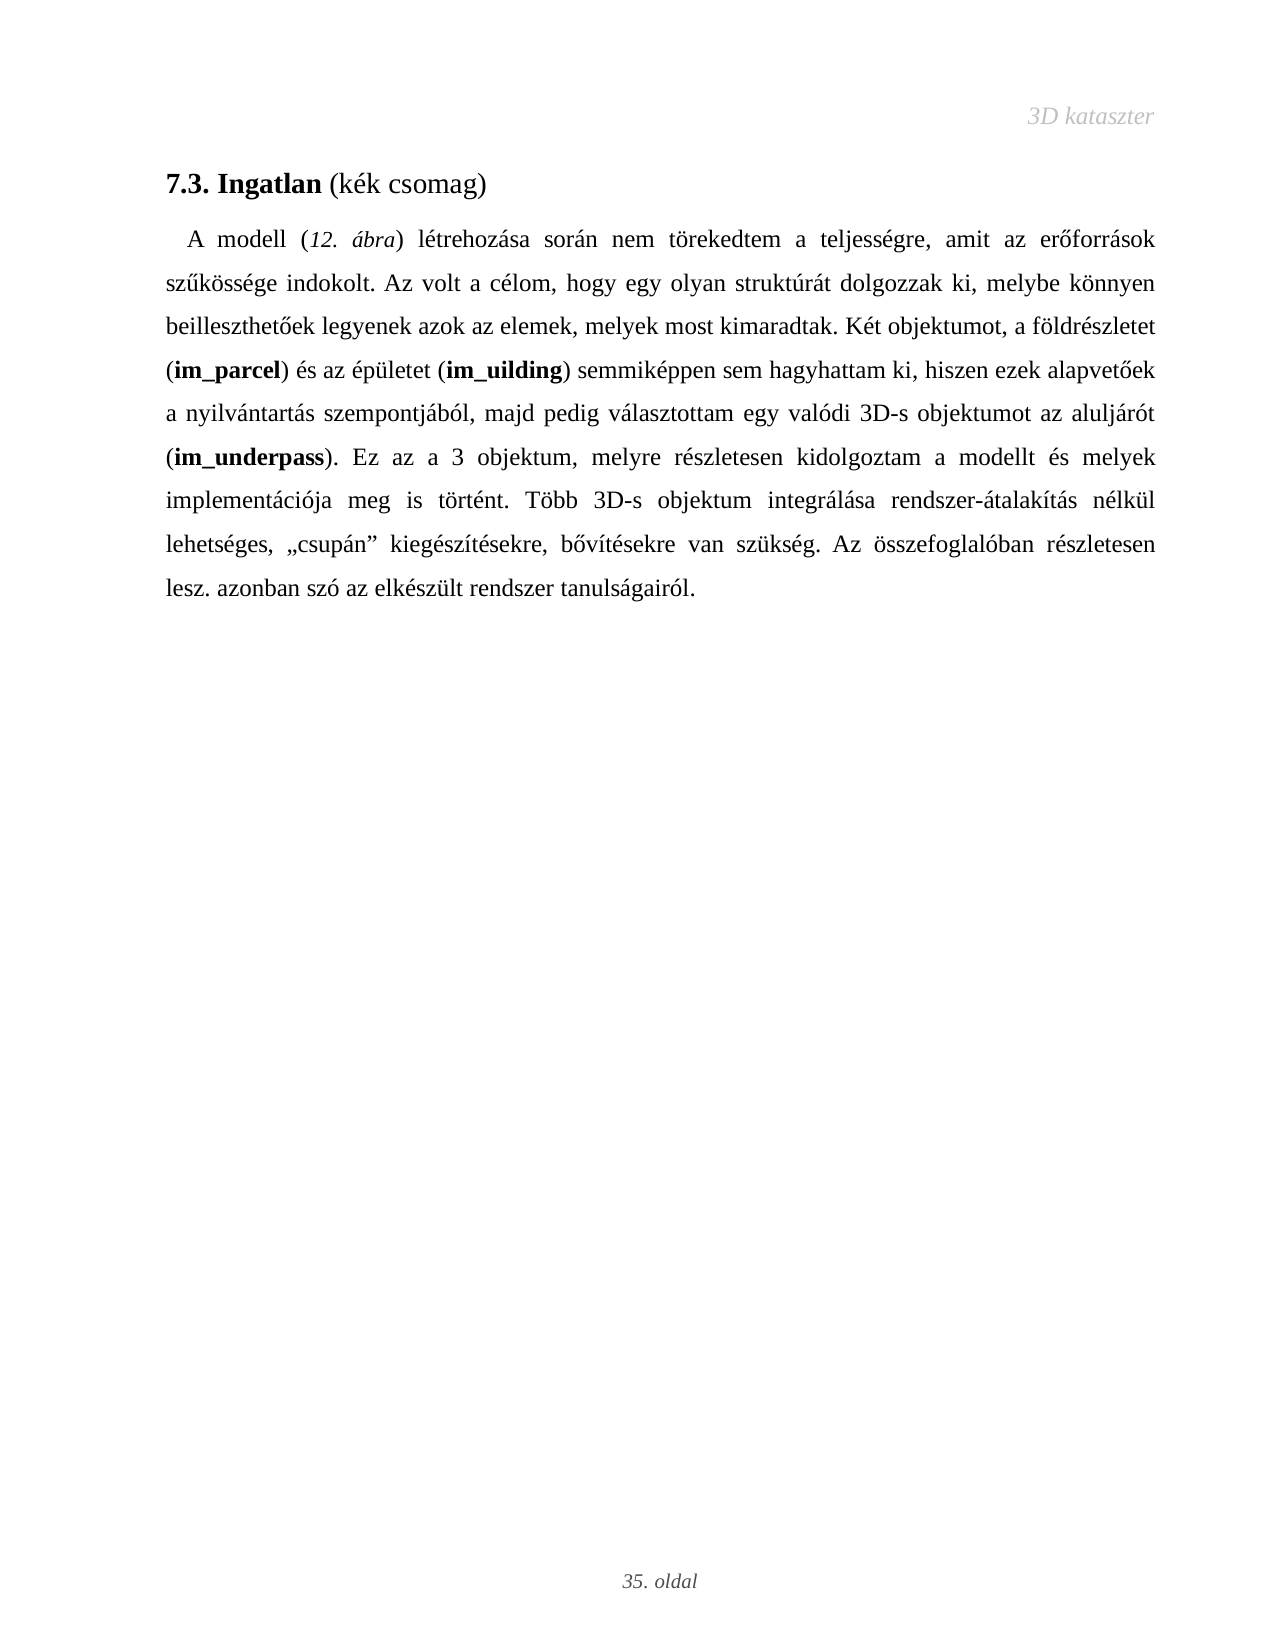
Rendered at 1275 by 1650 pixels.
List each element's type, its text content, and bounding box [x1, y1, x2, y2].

text A modell (12. ábra) létrehozása során nem törekedtem a teljességre, amit az erőforrások szűkössége indokolt. Az volt a célom, hogy egy olyan struktúrát dolgozzak ki, melybe könnyen beilleszthetőek legyenek azok az elemek, melyek most kimaradtak. Két objektumot, a földrészletet (im_parcel) és az épületet (im_uilding) semmiképpen sem hagyhattam ki, hiszen ezek alapvetőek a nyilvántartás szempontjából, majd pedig választottam egy valódi 3D-s objektumot az aluljárót (im_underpass). Ez az a 3 objektum, melyre részletesen kidolgoztam a modellt és melyek implementációja meg is történt. Több 3D-s objektum integrálása rendszer-átalakítás nélkül lehetséges, „csupán” kiegészítésekre, bővítésekre van szükség. Az összefoglalóban részletesen lesz. azonban szó az elkészült rendszer tanulságairól. [166, 224, 1156, 601]
subtitle Ingatlan (kék csomag) [166, 167, 1156, 200]
